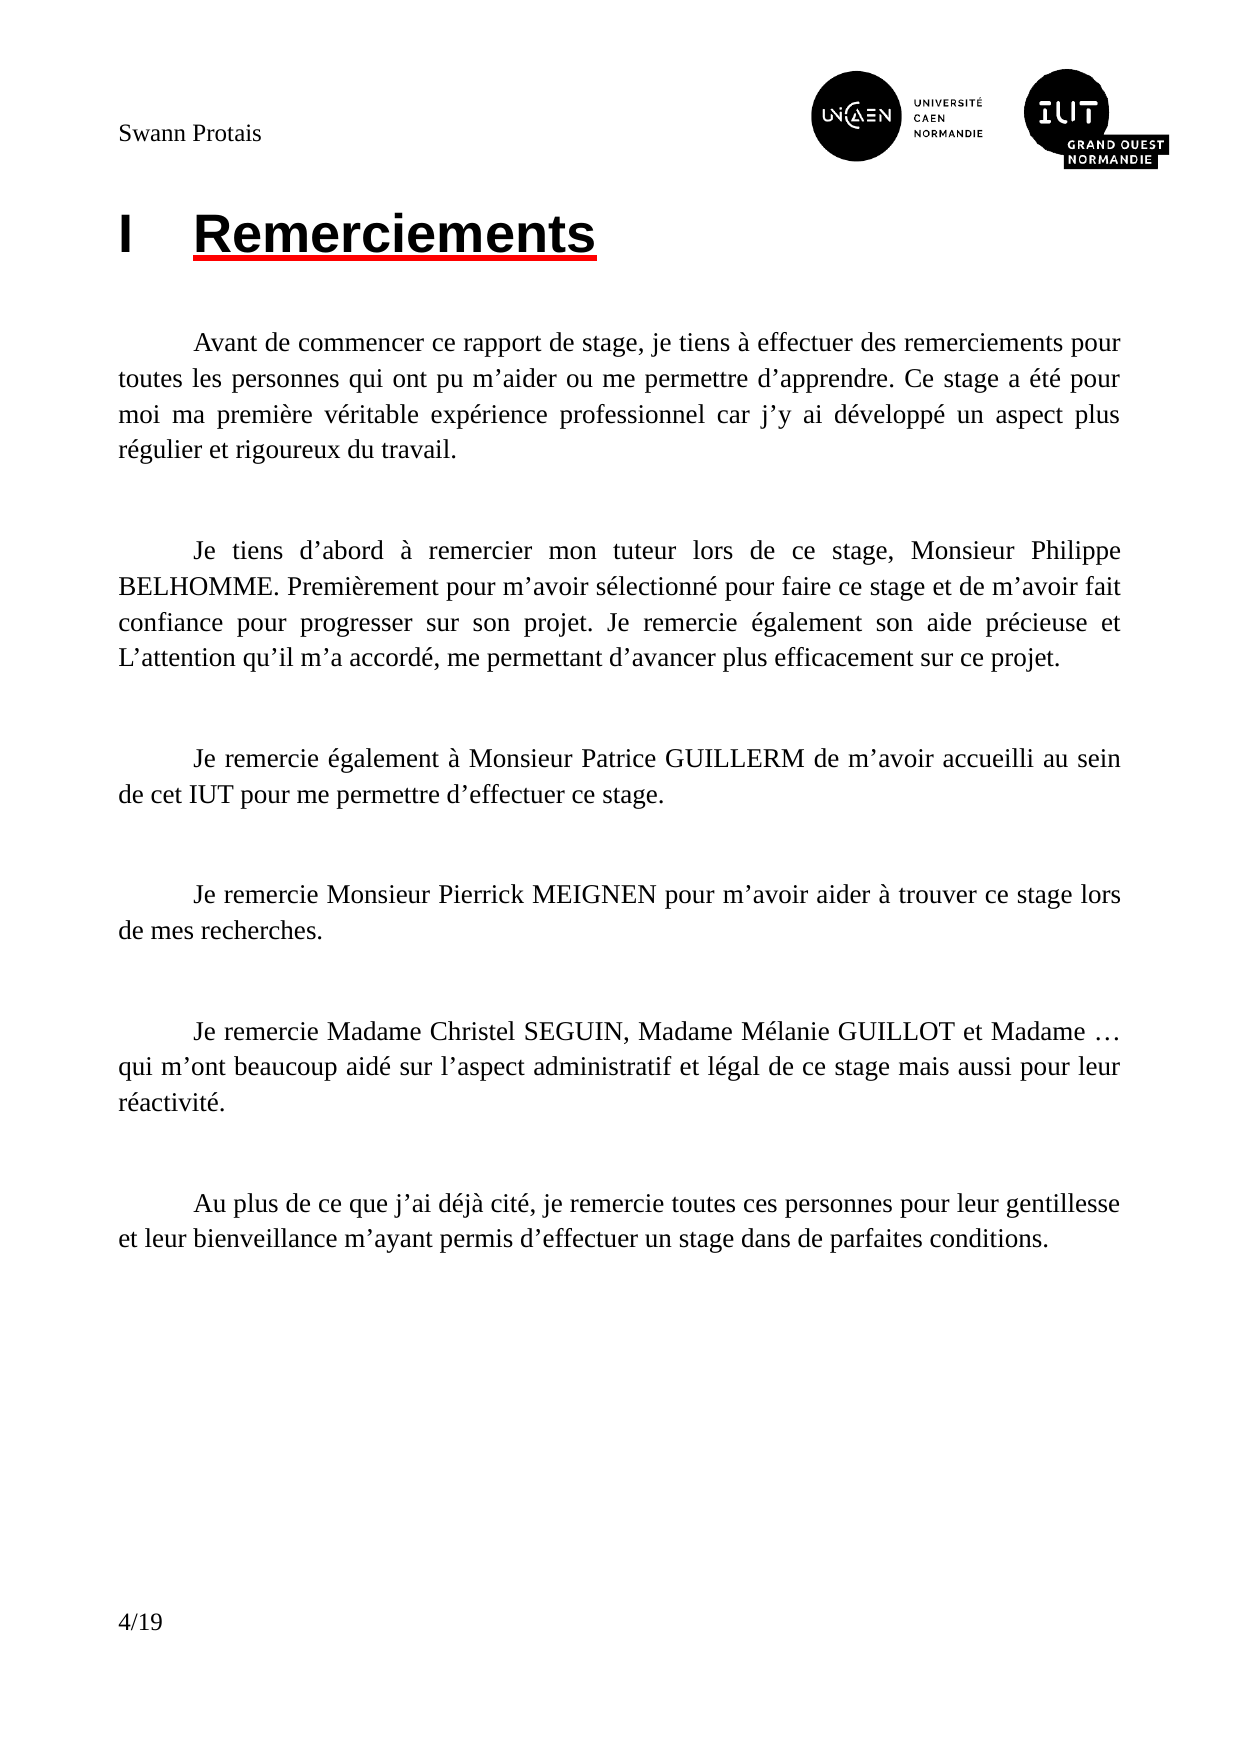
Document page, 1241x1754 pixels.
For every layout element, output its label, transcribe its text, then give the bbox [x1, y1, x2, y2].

picture [1001, 67, 1194, 175]
text Je remercie Monsieur Pierrick MEIGNEN pour m’avoir aider à trouver ce stage lors de mes recherches. [118, 878, 1122, 945]
text Je remercie également à Monsieur Patrice GUILLERM de m’avoir accueilli au sein de cet IUT pour me permettre d’effectuer ce stage. [118, 742, 1122, 809]
subtitle Remerciements [118, 201, 1122, 264]
text Au plus de ce que j’ai déjà cité, je remercie toutes ces personnes pour leur gentillesse et leur bienveillance m’ayant permis d’effectuer un stage dans de parfaites conditions. [118, 1187, 1122, 1254]
text Je tiens d’abord à remercier mon tuteur lors de ce stage, Monsieur Philippe BELHOMME. Premièrement pour m’avoir sélectionné pour faire ce stage et de m’avoir fait confiance pour progresser sur son projet. Je remercie également son aide précieuse et L’attention qu’il m’a accordé, me permettant d’avancer plus efficacement sur ce projet. [118, 534, 1122, 673]
text Je remercie Madame Christel SEGUIN, Madame Mélanie GUILLOT et Madame … qui m’ont beaucoup aidé sur l’aspect administratif et légal de ce stage mais aussi pour leur réactivité. [118, 1015, 1122, 1117]
picture [800, 58, 993, 174]
text Avant de commencer ce rapport de stage, je tiens à effectuer des remerciements pour toutes les personnes qui ont pu m’aider ou me permettre d’apprendre. Ce stage a été pour moi ma première véritable expérience professionnel car j’y ai développé un aspect plus régulier et rigoureux du travail. [118, 326, 1122, 465]
